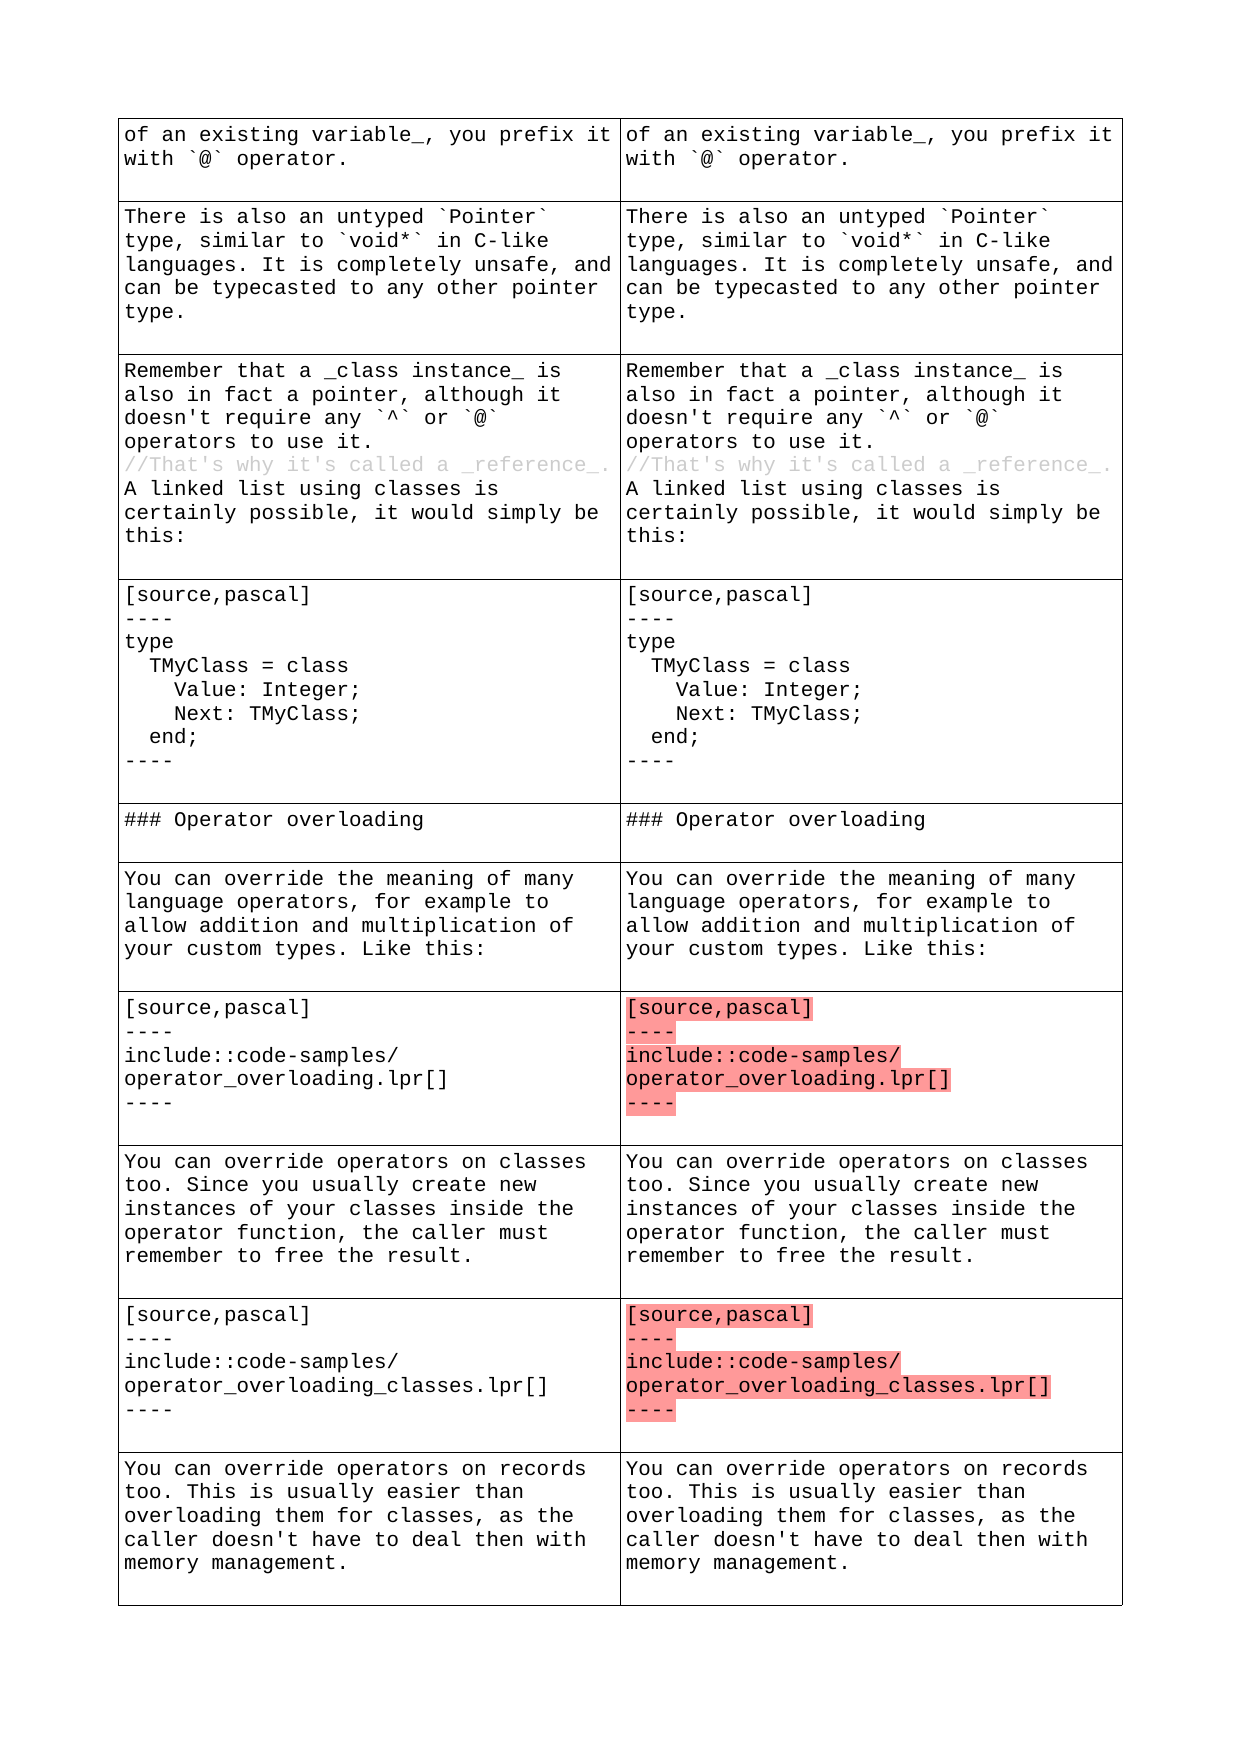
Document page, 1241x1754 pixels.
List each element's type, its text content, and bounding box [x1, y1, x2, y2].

table_cell [source,pascal] ---- include::code-samples/operator_overloading.lpr[] ---- [119, 992, 620, 1145]
table_cell You can override operators on records too. This is usually easier than overloading them for classes, as the caller doesn't have to deal then with memory management. [621, 1453, 1122, 1605]
table_cell You can override the meaning of many language operators, for example to allow addition and multiplication of your custom types. Like this: [621, 863, 1122, 991]
table_cell ### Operator overloading [119, 804, 620, 862]
table_cell Remember that a _class instance_ is also in fact a pointer, although it doesn't require any `^` or `@` operators to use it. //That's why it's called a _reference_. A linked list using classes is certainly possible, it would simply be this: [119, 355, 620, 578]
table_cell [source,pascal] ---- include::code-samples/operator_overloading_classes.lpr[] ---- [119, 1299, 620, 1452]
table_cell ### Operator overloading [621, 804, 1122, 862]
table_cell There is also an untyped `Pointer` type, similar to `void*` in C-like languages. It is completely unsafe, and can be typecasted to any other pointer type. [119, 202, 620, 354]
table_cell [source,pascal] ---- include::code-samples/operator_overloading.lpr[] ---- [621, 992, 1122, 1145]
table_cell You can override operators on classes too. Since you usually create new instances of your classes inside the operator function, the caller must remember to free the result. [621, 1146, 1122, 1298]
table_cell Remember that a _class instance_ is also in fact a pointer, although it doesn't require any `^` or `@` operators to use it. //That's why it's called a _reference_. A linked list using classes is certainly possible, it would simply be this: [621, 355, 1122, 578]
table_cell You can override operators on records too. This is usually easier than overloading them for classes, as the caller doesn't have to deal then with memory management. [119, 1453, 620, 1605]
table_cell [source,pascal] ---- type TMyClass = class Value: Integer; Next: TMyClass; end; ---- [119, 580, 620, 803]
table_cell of an existing variable_, you prefix it with `@` operator. [621, 119, 1122, 201]
table_cell You can override the meaning of many language operators, for example to allow addition and multiplication of your custom types. Like this: [119, 863, 620, 991]
table_cell There is also an untyped `Pointer` type, similar to `void*` in C-like languages. It is completely unsafe, and can be typecasted to any other pointer type. [621, 202, 1122, 354]
table_cell of an existing variable_, you prefix it with `@` operator. [119, 119, 620, 201]
table_cell [source,pascal] ---- type TMyClass = class Value: Integer; Next: TMyClass; end; ---- [621, 580, 1122, 803]
table_cell [source,pascal] ---- include::code-samples/operator_overloading_classes.lpr[] ---- [621, 1299, 1122, 1452]
table_cell You can override operators on classes too. Since you usually create new instances of your classes inside the operator function, the caller must remember to free the result. [119, 1146, 620, 1298]
